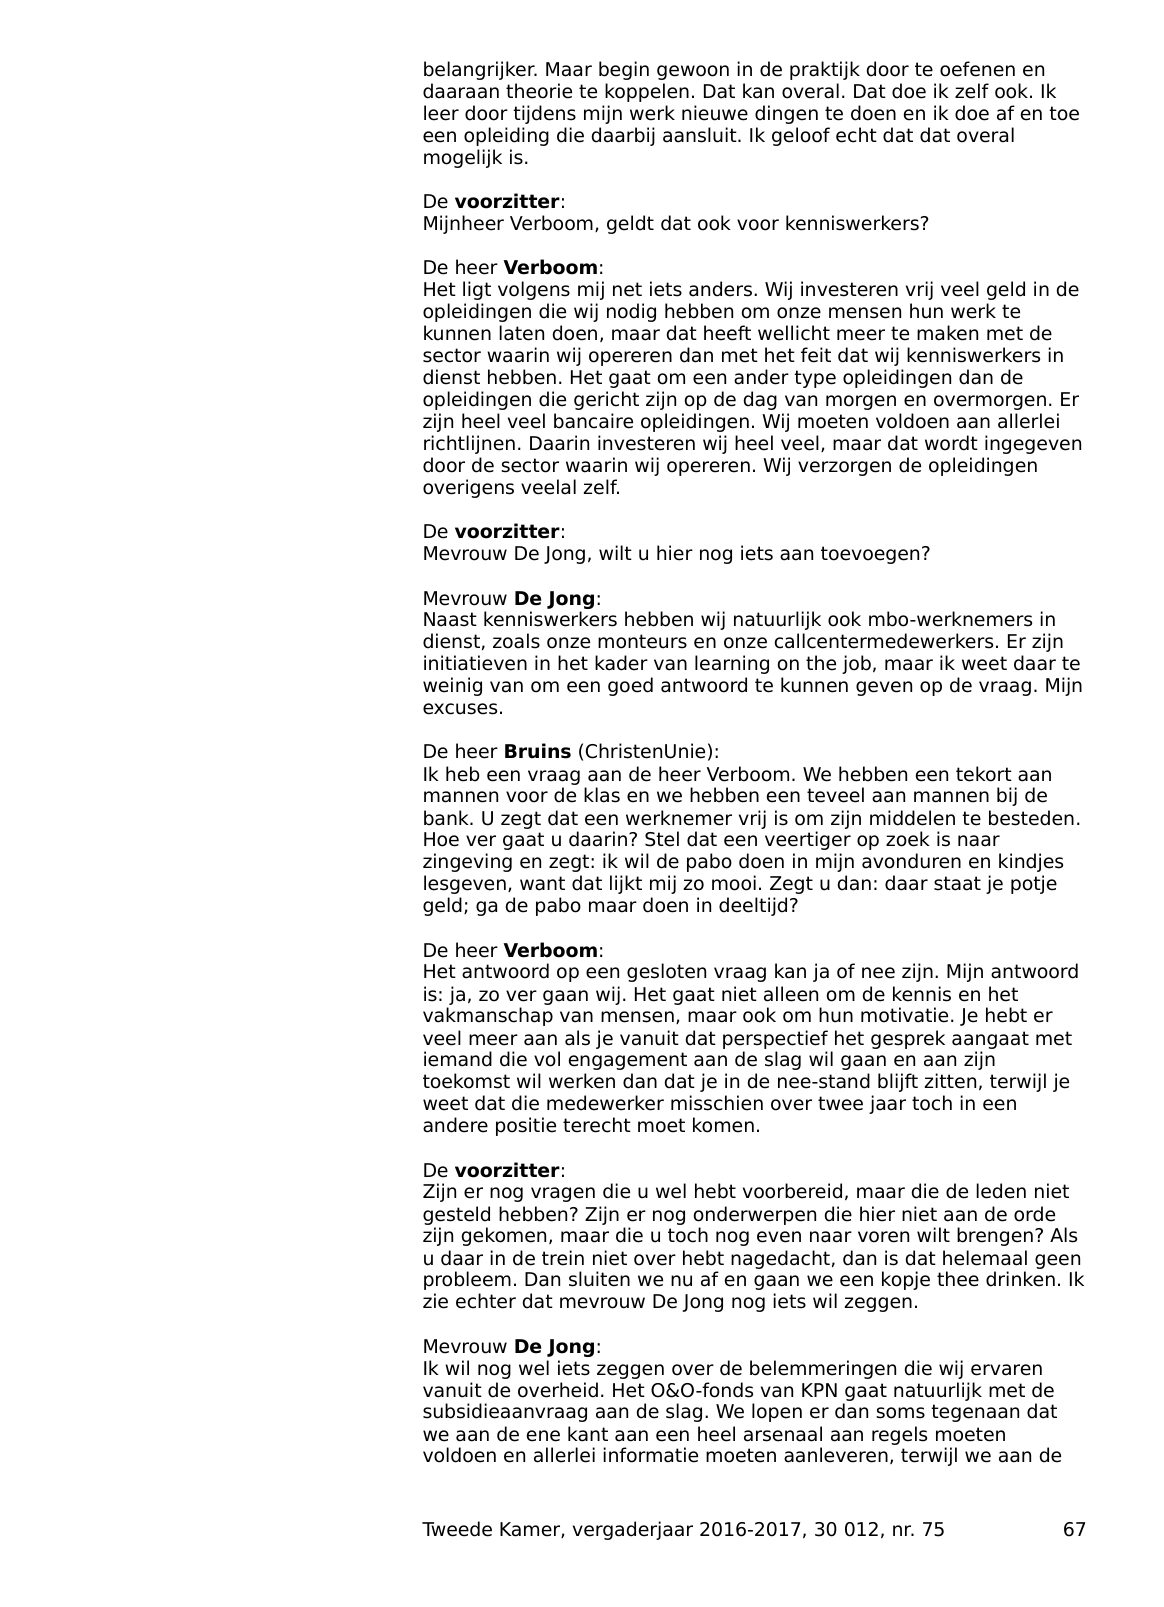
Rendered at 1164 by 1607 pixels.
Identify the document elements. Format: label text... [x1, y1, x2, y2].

text De voorzitter: [422, 191, 1087, 213]
text Zijn er nog vragen die u wel hebt voorbereid, maar die de leden niet gesteld hebben? Zijn er nog onderwerpen die hier niet aan de orde zijn gekomen, maar die u toch nog even naar voren wilt brengen? Als u daar in de trein niet over hebt nagedacht, dan is dat helemaal geen probleem. Dan sluiten we nu af en gaan we een kopje thee drinken. Ik zie echter dat mevrouw De Jong nog iets wil zeggen. [422, 1181, 1087, 1313]
text De voorzitter: [422, 521, 1087, 543]
text De voorzitter: [422, 1159, 1087, 1181]
text Ik wil nog wel iets zeggen over de belemmeringen die wij ervaren vanuit de overheid. Het O&O-fonds van KPN gaat natuurlijk met de subsidieaanvraag aan de slag. We lopen er dan soms tegenaan dat we aan de ene kant aan een heel arsenaal aan regels moeten voldoen en allerlei informatie moeten aanleveren, terwijl we aan de [422, 1357, 1087, 1467]
text Mevrouw De Jong: [422, 1336, 1087, 1357]
text Naast kenniswerkers hebben wij natuurlijk ook mbo-werknemers in dienst, zoals onze monteurs en onze callcentermedewerkers. Er zijn initiatieven in het kader van learning on the job, maar ik weet daar te weinig van om een goed antwoord te kunnen geven op de vraag. Mijn excuses. [422, 609, 1087, 719]
text De heer Bruins (ChristenUnie): [422, 741, 1087, 763]
text Mevrouw De Jong, wilt u hier nog iets aan toevoegen? [422, 543, 1087, 565]
text Ik heb een vraag aan de heer Verboom. We hebben een tekort aan mannen voor de klas en we hebben een teveel aan mannen bij de bank. U zegt dat een werknemer vrij is om zijn middelen te besteden. Hoe ver gaat u daarin? Stel dat een veertiger op zoek is naar zingeving en zegt: ik wil de pabo doen in mijn avonduren en kindjes lesgeven, want dat lijkt mij zo mooi. Zegt u dan: daar staat je potje geld; ga de pabo maar doen in deeltijd? [422, 763, 1087, 917]
text Het ligt volgens mij net iets anders. Wij investeren vrij veel geld in de opleidingen die wij nodig hebben om onze mensen hun werk te kunnen laten doen, maar dat heeft wellicht meer te maken met de sector waarin wij opereren dan met het feit dat wij kenniswerkers in dienst hebben. Het gaat om een ander type opleidingen dan de opleidingen die gericht zijn op de dag van morgen en overmorgen. Er zijn heel veel bancaire opleidingen. Wij moeten voldoen aan allerlei richtlijnen. Daarin investeren wij heel veel, maar dat wordt ingegeven door de sector waarin wij opereren. Wij verzorgen de opleidingen overigens veelal zelf. [422, 279, 1087, 499]
text De heer Verboom: [422, 939, 1087, 961]
text Mevrouw De Jong: [422, 587, 1087, 609]
text Het antwoord op een gesloten vraag kan ja of nee zijn. Mijn antwoord is: ja, zo ver gaan wij. Het gaat niet alleen om de kennis en het vakmanschap van mensen, maar ook om hun motivatie. Je hebt er veel meer aan als je vanuit dat perspectief het gesprek aangaat met iemand die vol engagement aan de slag wil gaan en aan zijn toekomst wil werken dan dat je in de nee-stand blijft zitten, terwijl je weet dat die medewerker misschien over twee jaar toch in een andere positie terecht moet komen. [422, 961, 1087, 1137]
text Mijnheer Verboom, geldt dat ook voor kenniswerkers? [422, 213, 1087, 235]
text belangrijker. Maar begin gewoon in de praktijk door te oefenen en daaraan theorie te koppelen. Dat kan overal. Dat doe ik zelf ook. Ik leer door tijdens mijn werk nieuwe dingen te doen en ik doe af en toe een opleiding die daarbij aansluit. Ik geloof echt dat dat overal mogelijk is. [422, 59, 1087, 169]
text De heer Verboom: [422, 257, 1087, 279]
